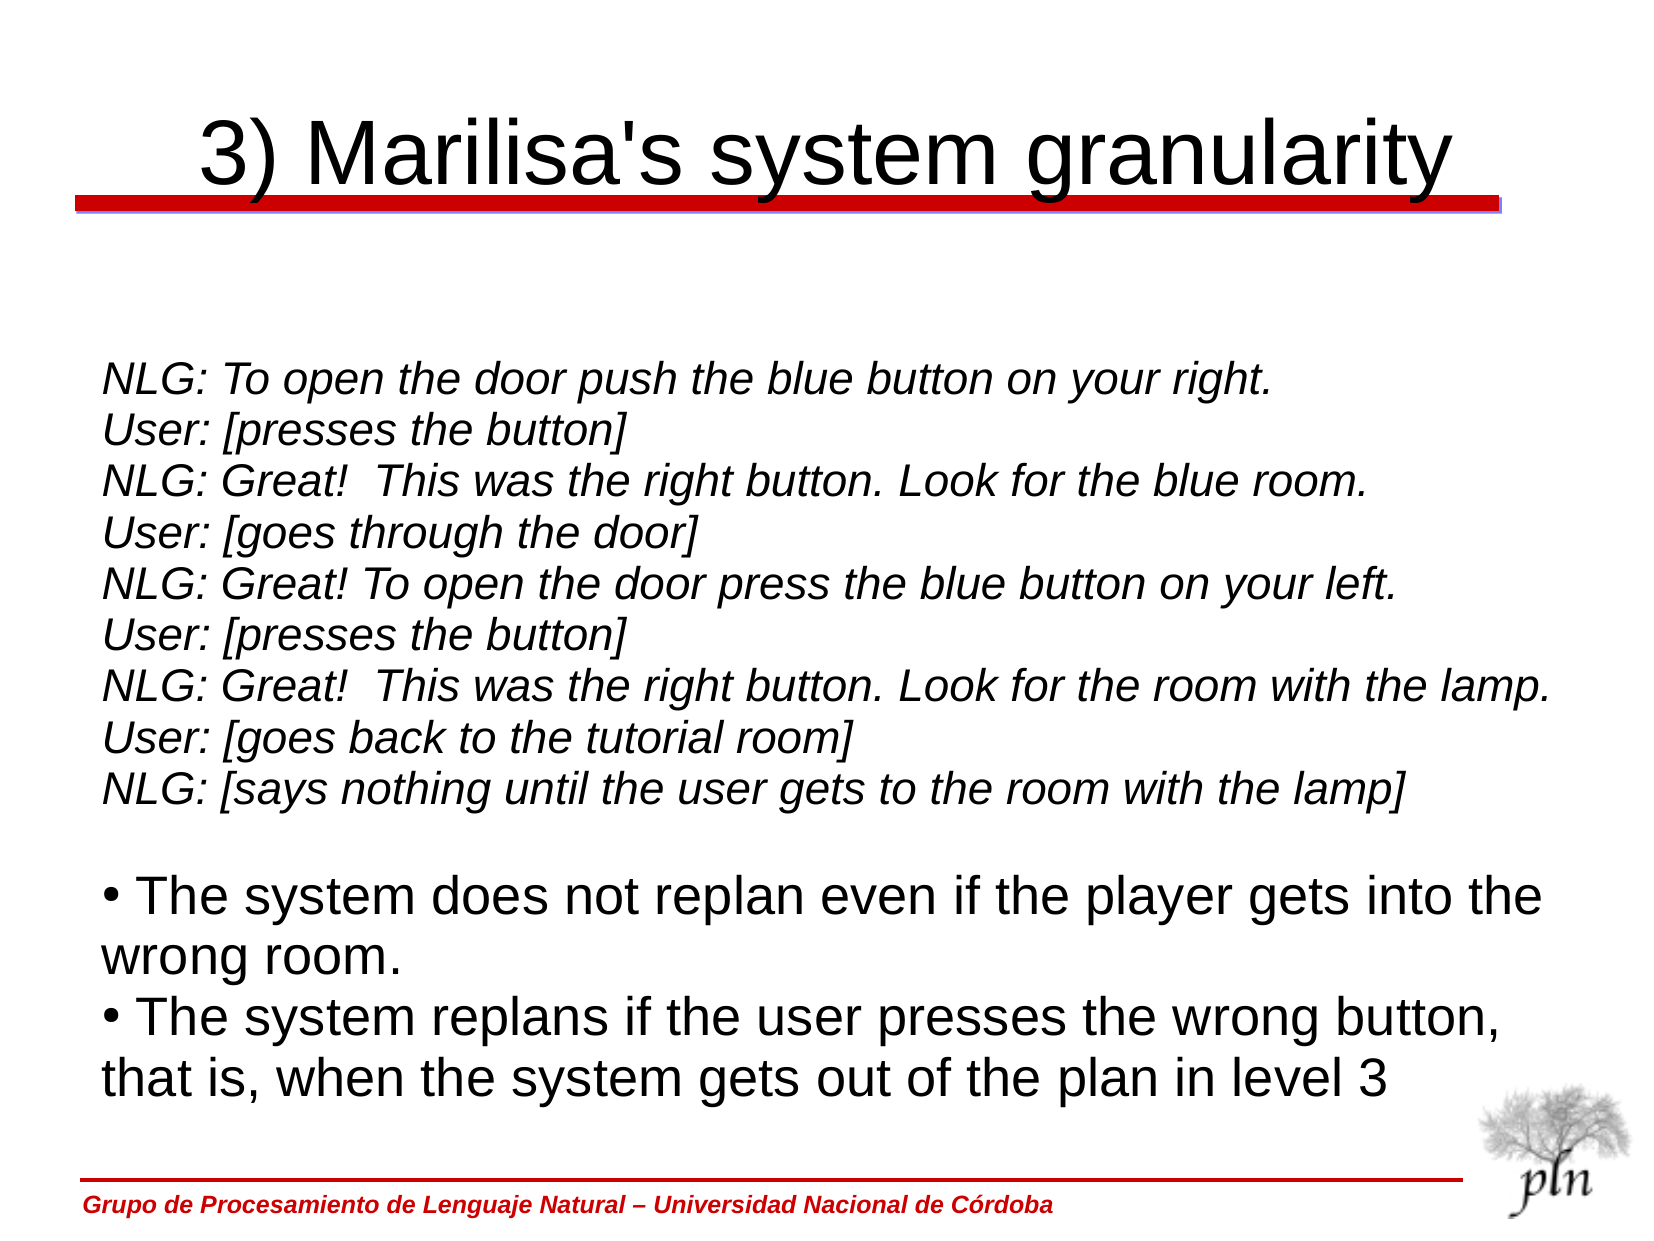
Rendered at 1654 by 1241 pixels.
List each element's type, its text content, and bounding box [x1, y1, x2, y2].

text_box NLG: To open the door push the blue button on your right. User: [presses the button] NLG: Great! This was the right button. Look for the blue room. User: [goes through the door] NLG: Great! To open the door press the blue button on your left. User: [presses the button] NLG: Great! This was the right button. Look for the room with the lamp. User: [goes back to the tutorial room] NLG: [says nothing until the user gets to the room with the lamp] The system does not replan even if the player gets into the wrong room. The system replans if the user presses the wrong button, that is, when the system gets out of the plan in level 3 [86, 345, 1576, 1115]
title 3) Marilisa's system granularity [82, 56, 1571, 250]
picture [1477, 1083, 1635, 1219]
